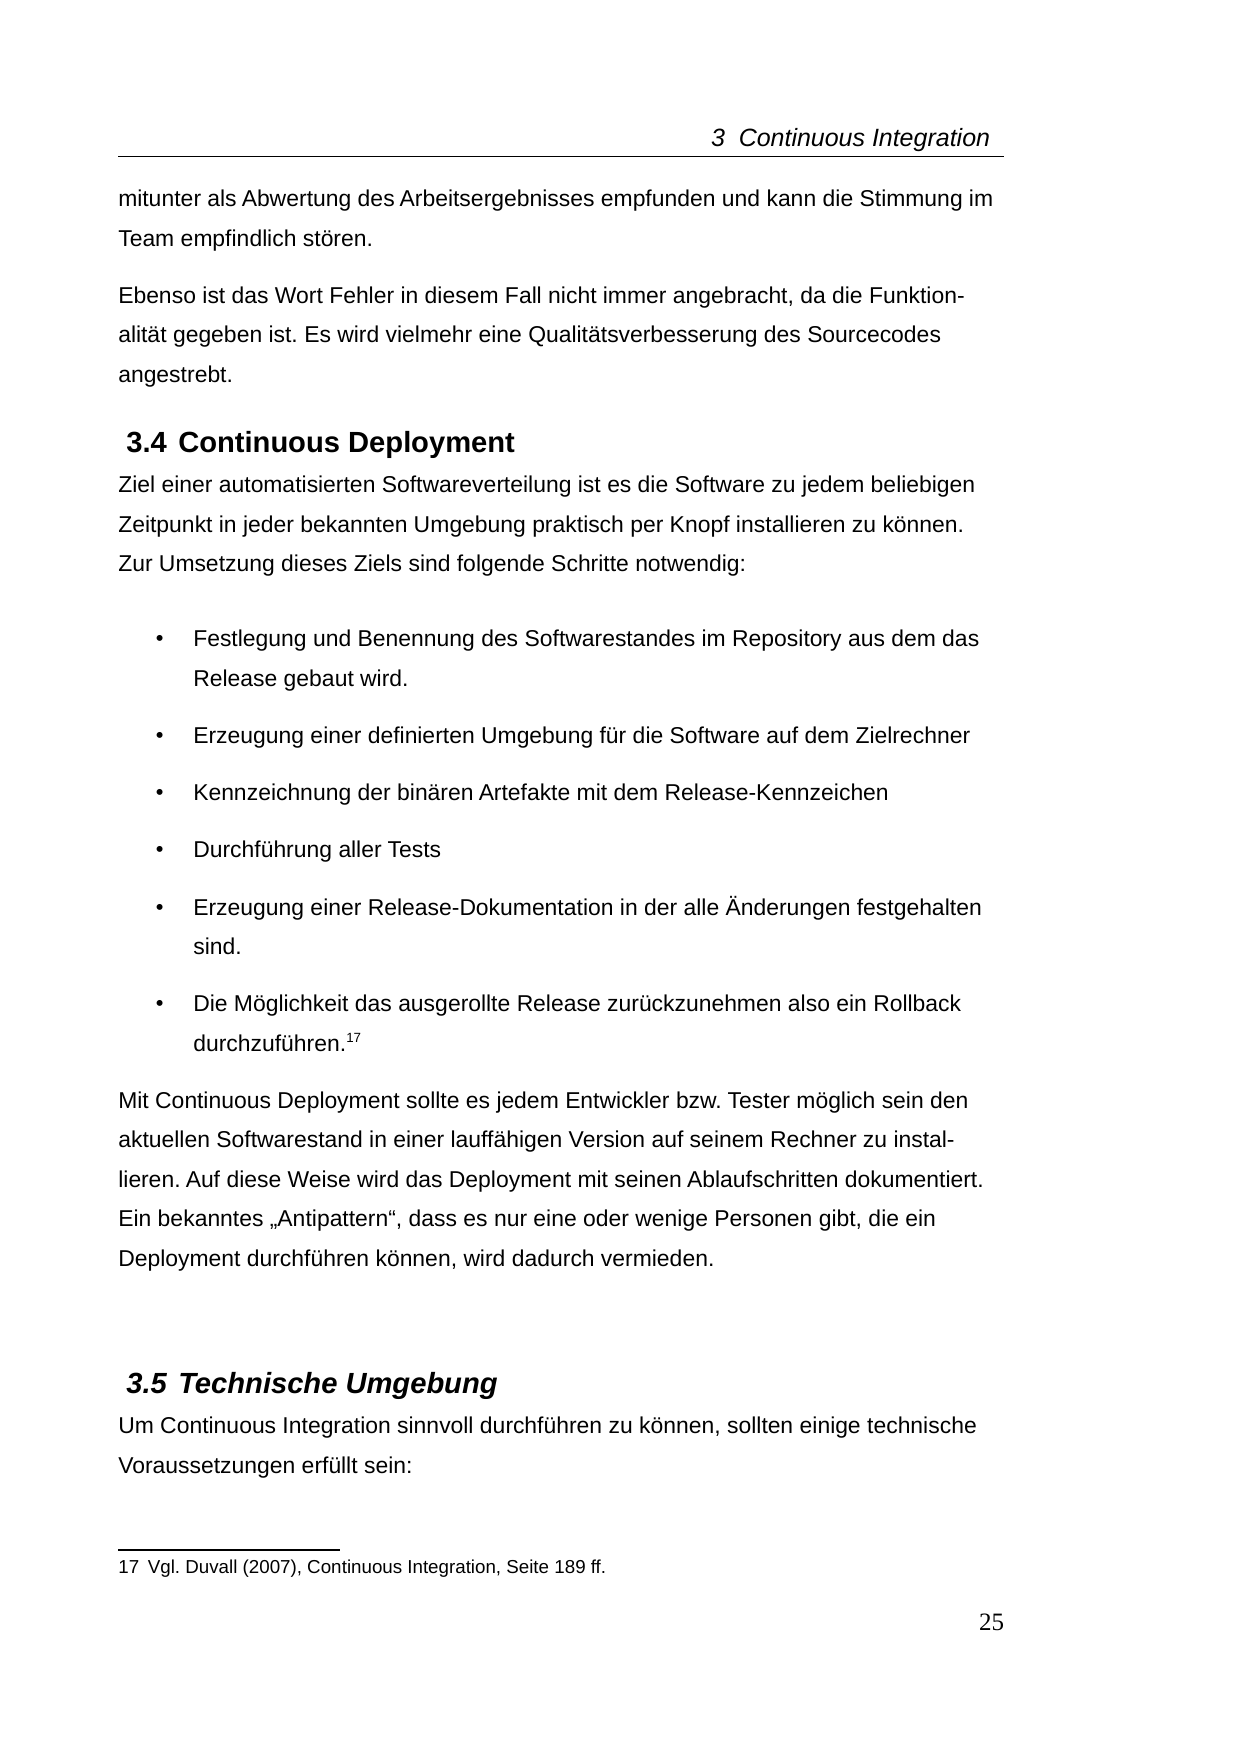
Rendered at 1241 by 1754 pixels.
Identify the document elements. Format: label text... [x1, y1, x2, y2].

list Festlegung und Benennung des Softwarestandes im Repository aus dem das Release gebaut wird. [156, 625, 1004, 691]
text mitunter als Abwertung des Arbeitsergebnisses empfunden und kann die Stimmung im Team empfindlich stören. [118, 185, 1004, 251]
list Durchführung aller Tests [156, 836, 1004, 863]
list Die Möglichkeit das ausgerollte Release zurückzunehmen also ein Rollback durchzuführen. [156, 990, 1004, 1056]
list Erzeugung einer Release-Dokumentation in der alle Änderungen festgehalten sind. [156, 893, 1004, 959]
subtitle Continuous Deployment [118, 425, 1004, 459]
list Vgl. Duvall (2007), Continuous Integration, Seite 189 ff. [118, 1556, 1004, 1578]
list Erzeugung einer definierten Umgebung für die Software auf dem Zielrechner [156, 722, 1004, 748]
text Um Continuous Integration sinnvoll durchführen zu können, sollten einige technische Voraussetzungen erfüllt sein: [118, 1412, 1004, 1478]
subtitle Technische Umgebung [118, 1366, 1004, 1400]
text Ziel einer automatisierten Softwareverteilung ist es die Software zu jedem beliebigen Zeitpunkt in jeder bekannten Umgebung praktisch per Knopf installieren zu können. Zur Umsetzung dieses Ziels sind folgende Schritte notwendig: [118, 471, 1004, 577]
text Mit Continuous Deployment sollte es jedem Entwickler bzw. Tester möglich sein den aktuellen Softwarestand in einer lauffähigen Version auf seinem Rechner zu instal-lieren. Auf diese Weise wird das Deployment mit seinen Ablaufschritten dokumentiert. Ein bekanntes „Antipattern“, dass es nur eine oder wenige Personen gibt, die ein Deployment durchführen können, wird dadurch vermieden. [118, 1087, 1004, 1271]
text Ebenso ist das Wort Fehler in diesem Fall nicht immer angebracht, da die Funktion-alität gegeben ist. Es wird vielmehr eine Qualitätsverbesserung des Sourcecodes angestrebt. [118, 282, 1004, 387]
list Kennzeichnung der binären Artefakte mit dem Release-Kennzeichen [156, 779, 1004, 805]
